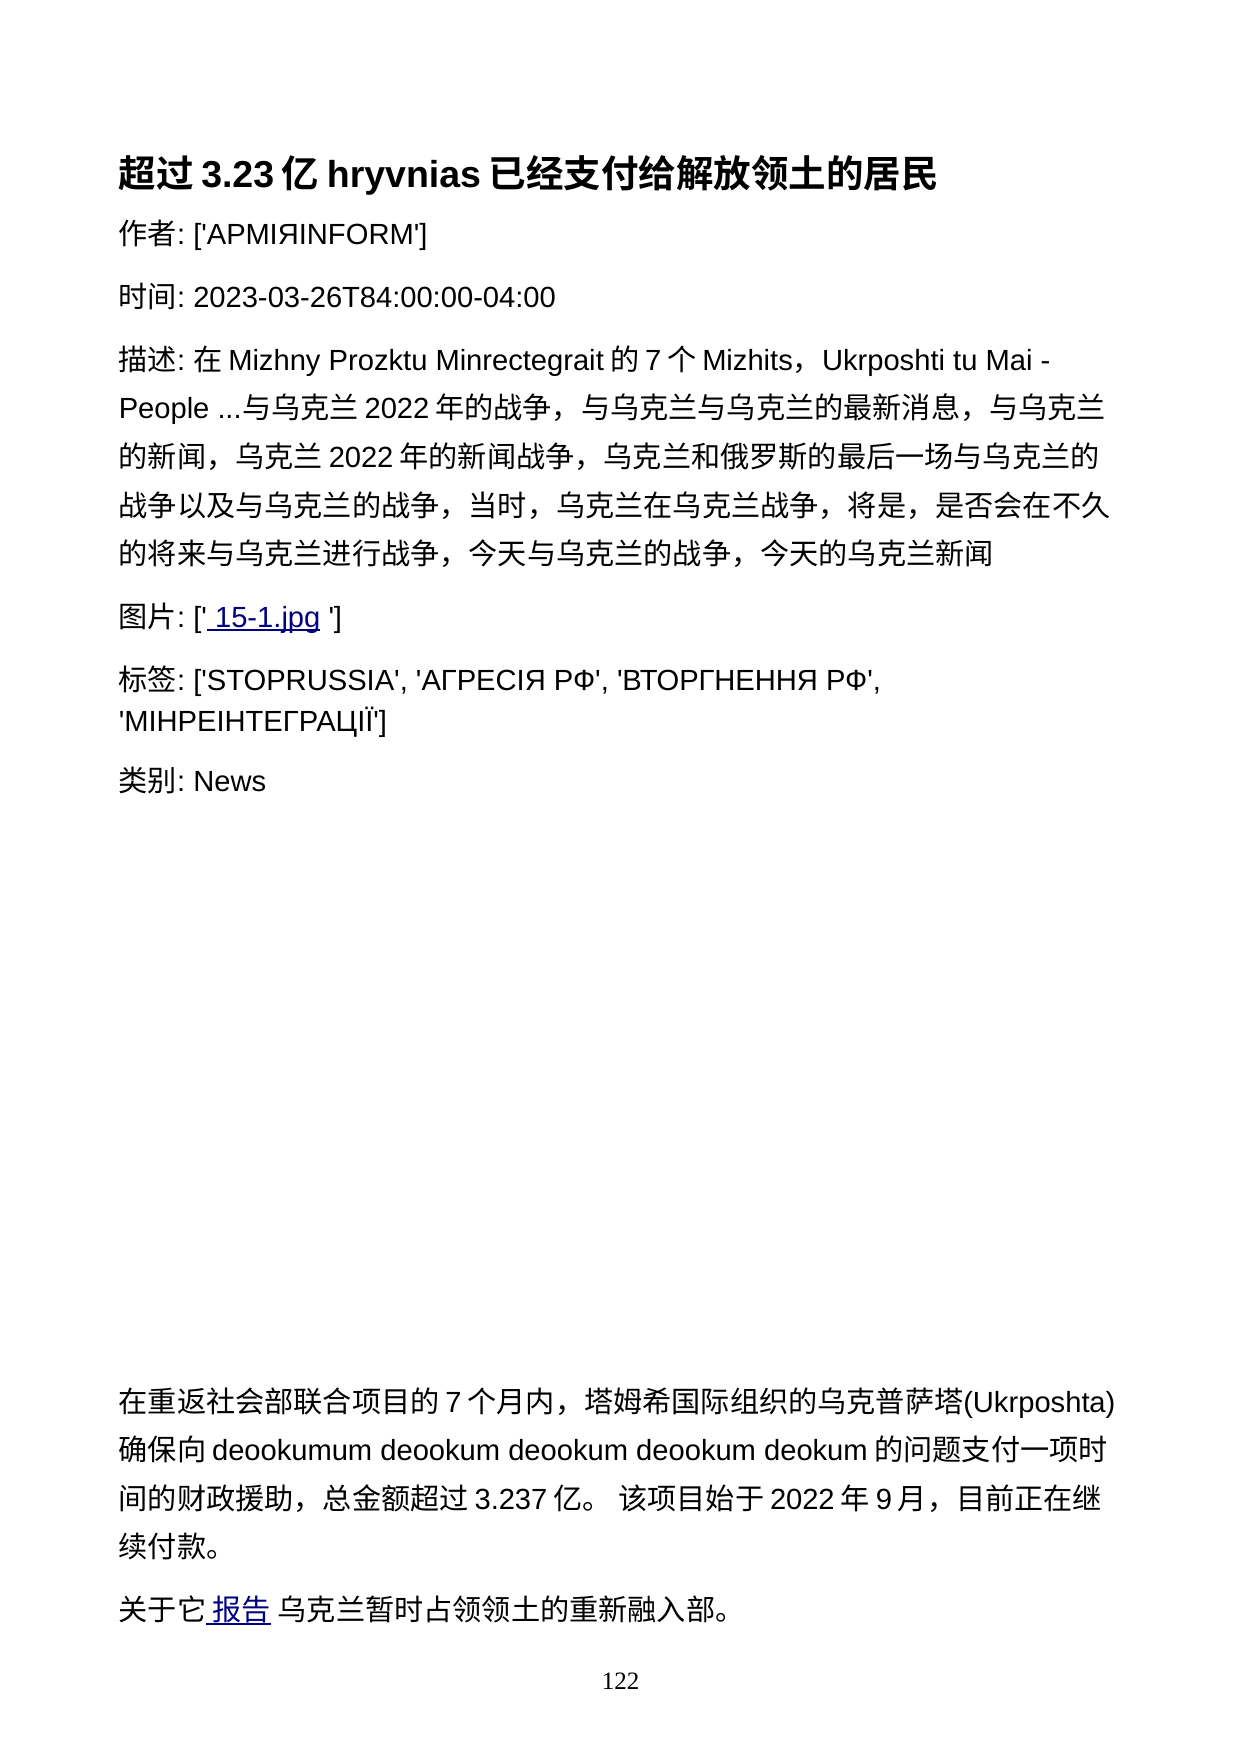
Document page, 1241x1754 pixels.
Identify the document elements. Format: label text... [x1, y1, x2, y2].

text 标签: ['STOPRUSSIA', 'АГРЕСІЯ РФ', 'ВТОРГНЕННЯ РФ', 'МІНРЕІНТЕГРАЦІЇ'] [118, 657, 1122, 738]
text 类别: News [118, 757, 1122, 800]
text 作者: ['АРМІЯINFORM'] [118, 210, 1122, 253]
text 图片: [' 15-1.jpg '] [118, 594, 1122, 636]
text 描述: 在Mizhny Prozktu Minrectegrait的7个Mizhits，Ukrposhti tu Mai -People ...与乌克兰2022年的战争，与乌克兰与乌克兰的最新消息，与乌克兰的新闻，乌克兰2022年的新闻战争，乌克兰和俄罗斯的最后一场与乌克兰的战争以及与乌克兰的战争，当时，乌克兰在乌克兰战争，将是，是否会在不久的将来与乌克兰进行战争，今天与乌克兰的战争，今天的乌克兰新闻 [118, 337, 1122, 573]
text 关于它 报告 乌克兰暂时占领领土的重新融入部。 [118, 1587, 1122, 1629]
subtitle 超过3.23亿hryvnias已经支付给解放领土的居民 [118, 143, 1122, 198]
text 时间: 2023-03-26T84:00:00-04:00 [118, 273, 1122, 316]
text 在重返社会部联合项目的7个月内，塔姆希国际组织的乌克普萨塔(Ukrposhta)确保向deookumum deookum deookum deookum deokum的问题支付一项时间的财政援助，总金额超过3.237亿。 该项目始于2022年9月，目前正在继续付款。 [118, 821, 1122, 1566]
